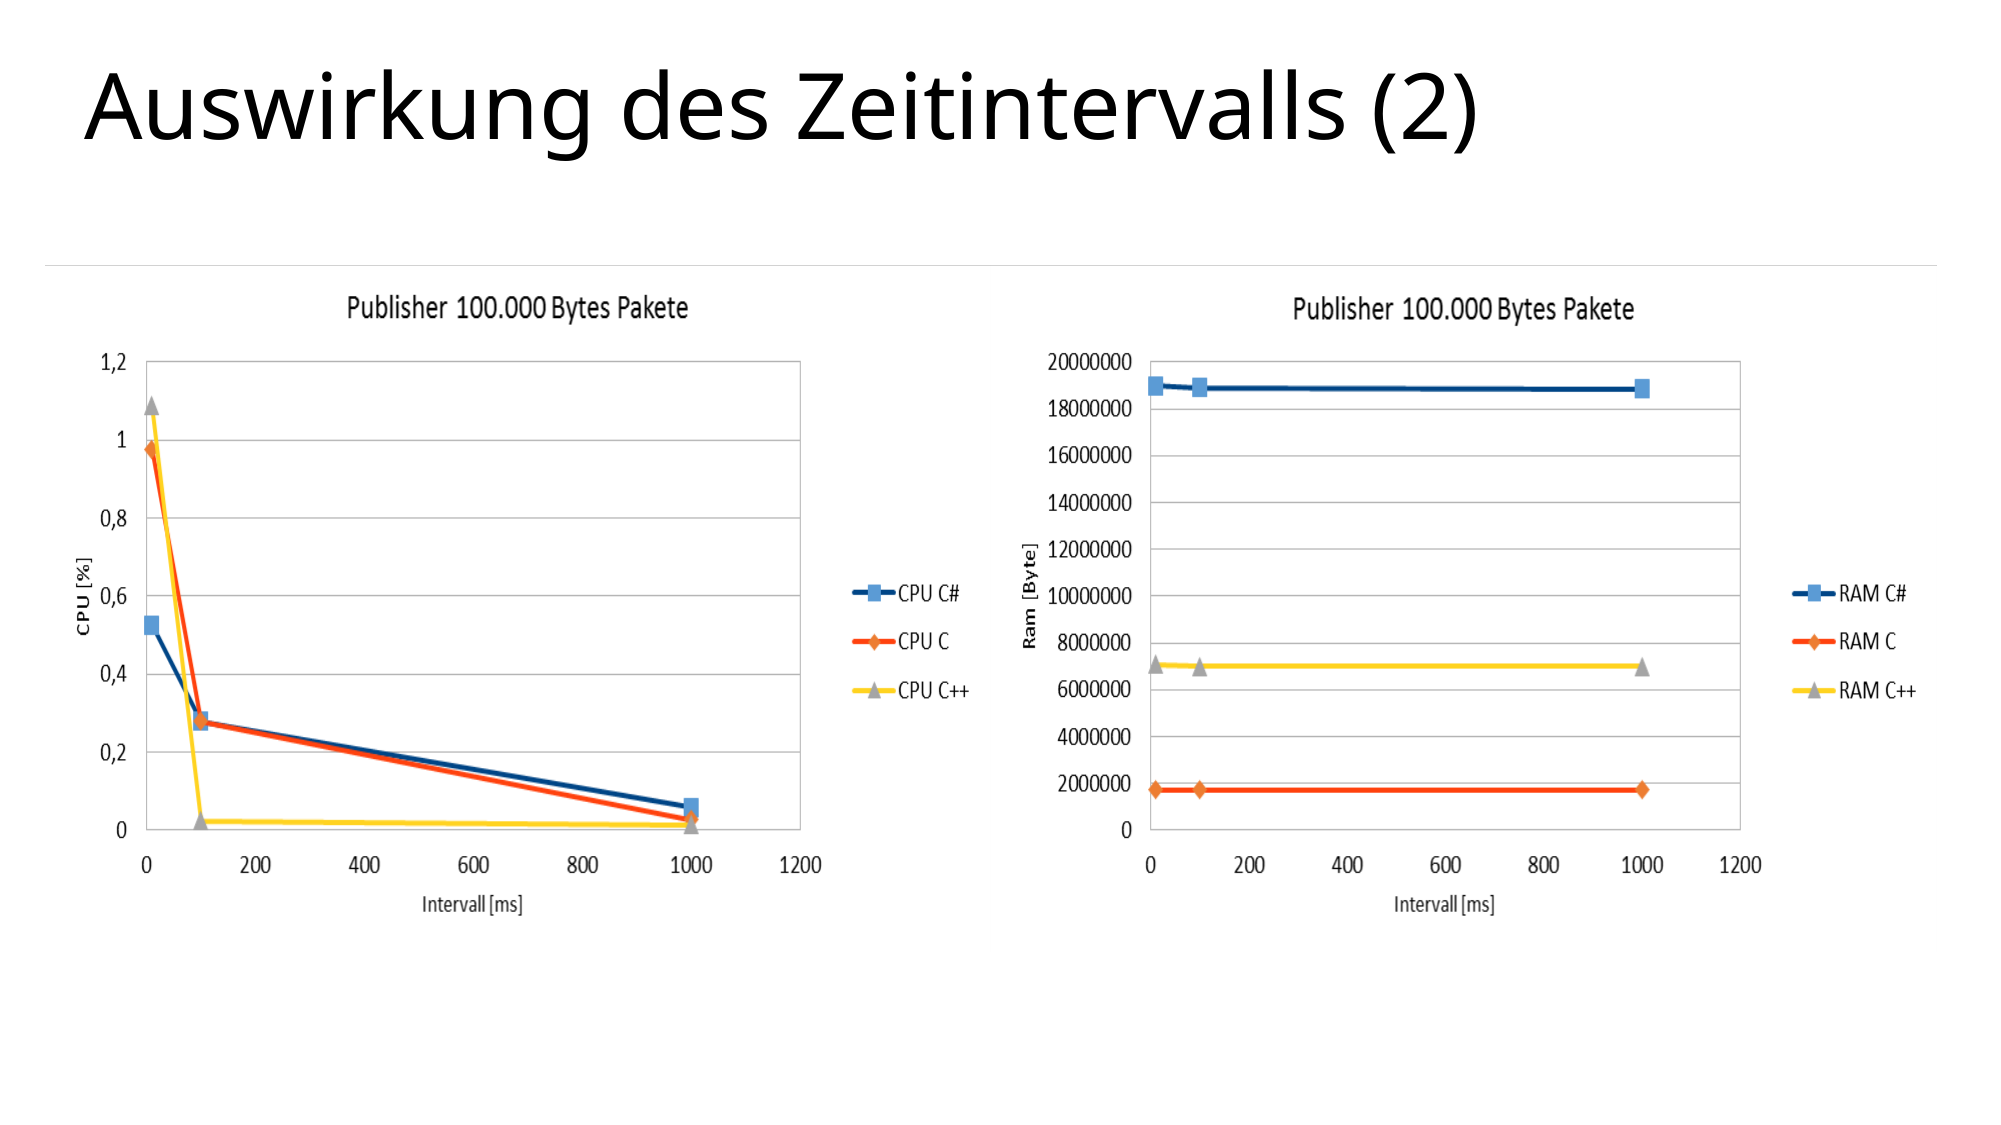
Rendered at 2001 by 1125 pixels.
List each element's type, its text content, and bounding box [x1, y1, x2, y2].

picture [45, 264, 1938, 952]
title Auswirkung des Zeitintervalls (2) [69, 0, 1795, 219]
